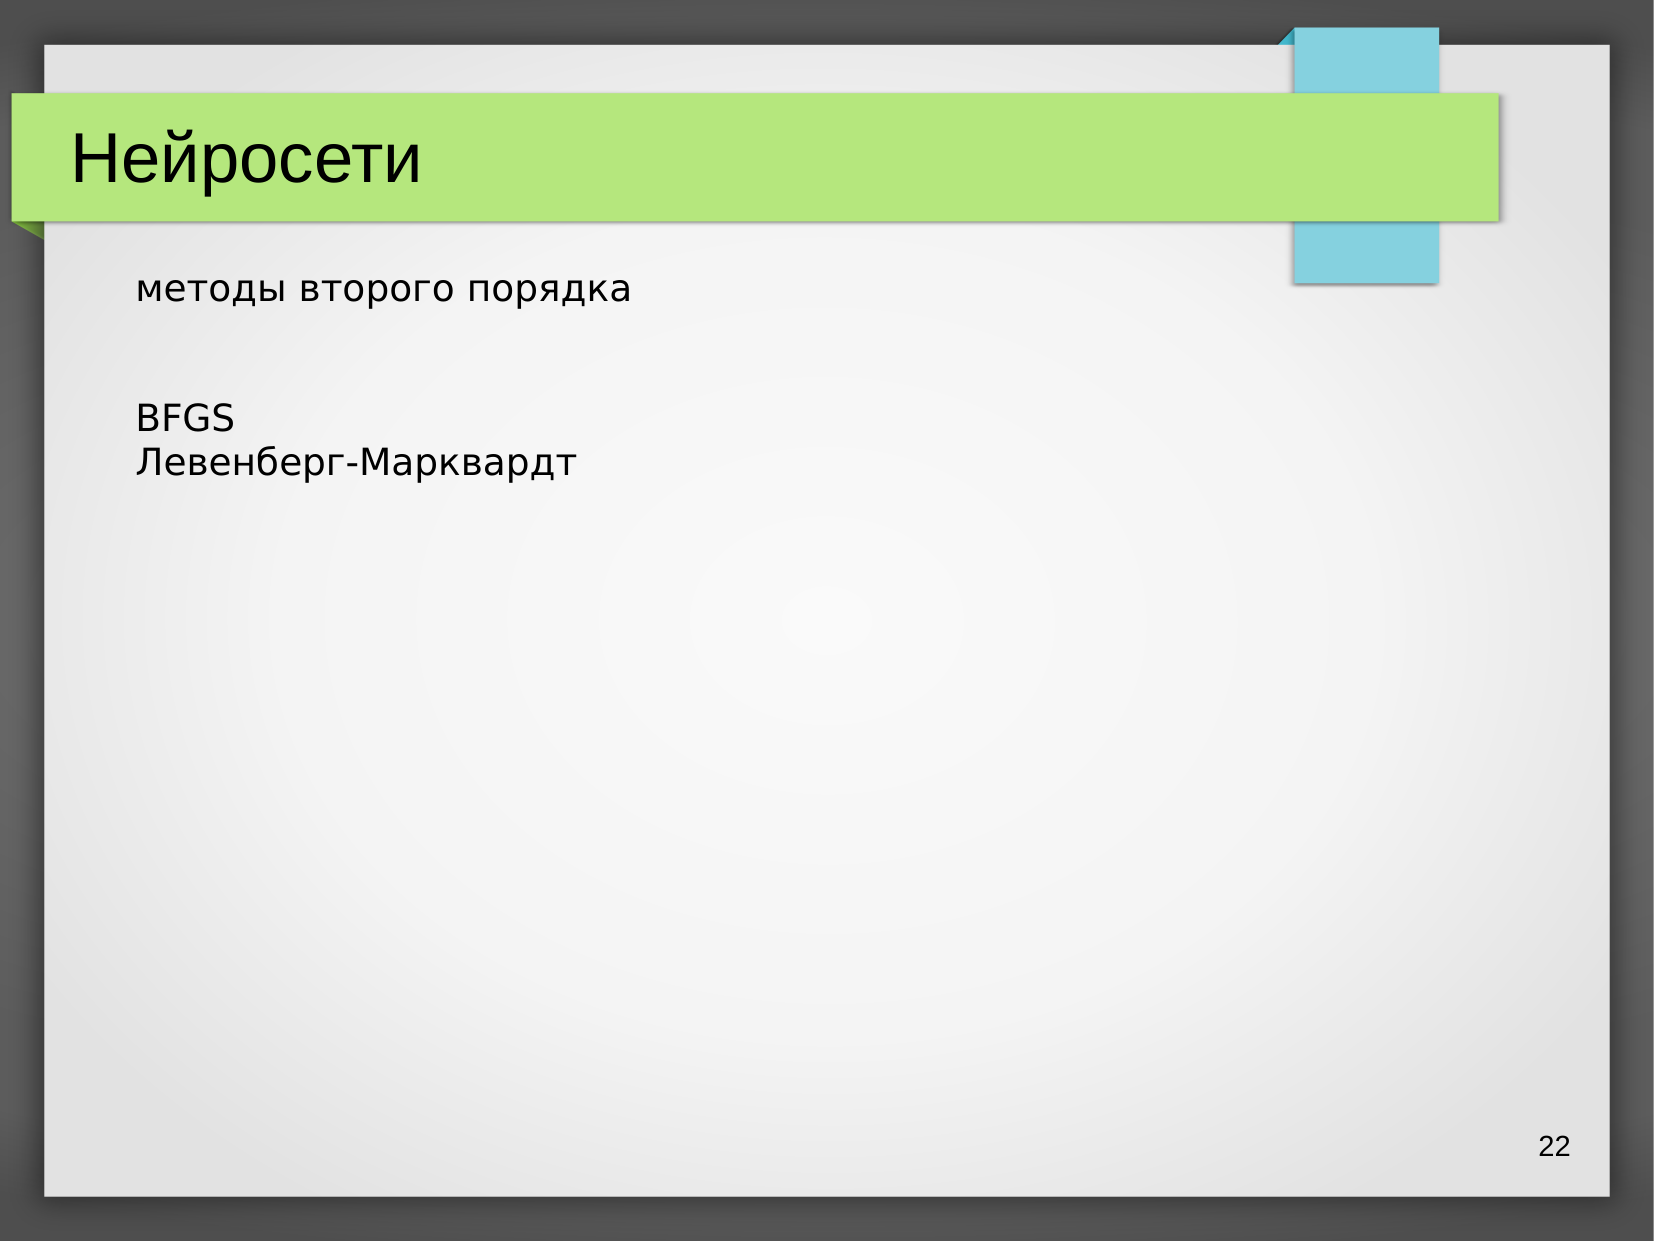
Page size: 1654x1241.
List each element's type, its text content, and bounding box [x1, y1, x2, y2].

picture [0, 0, 1654, 1241]
text_box методы второго порядка BFGS Левенберг-Марквардт [120, 259, 1371, 536]
title Нейросети [70, 118, 1205, 199]
